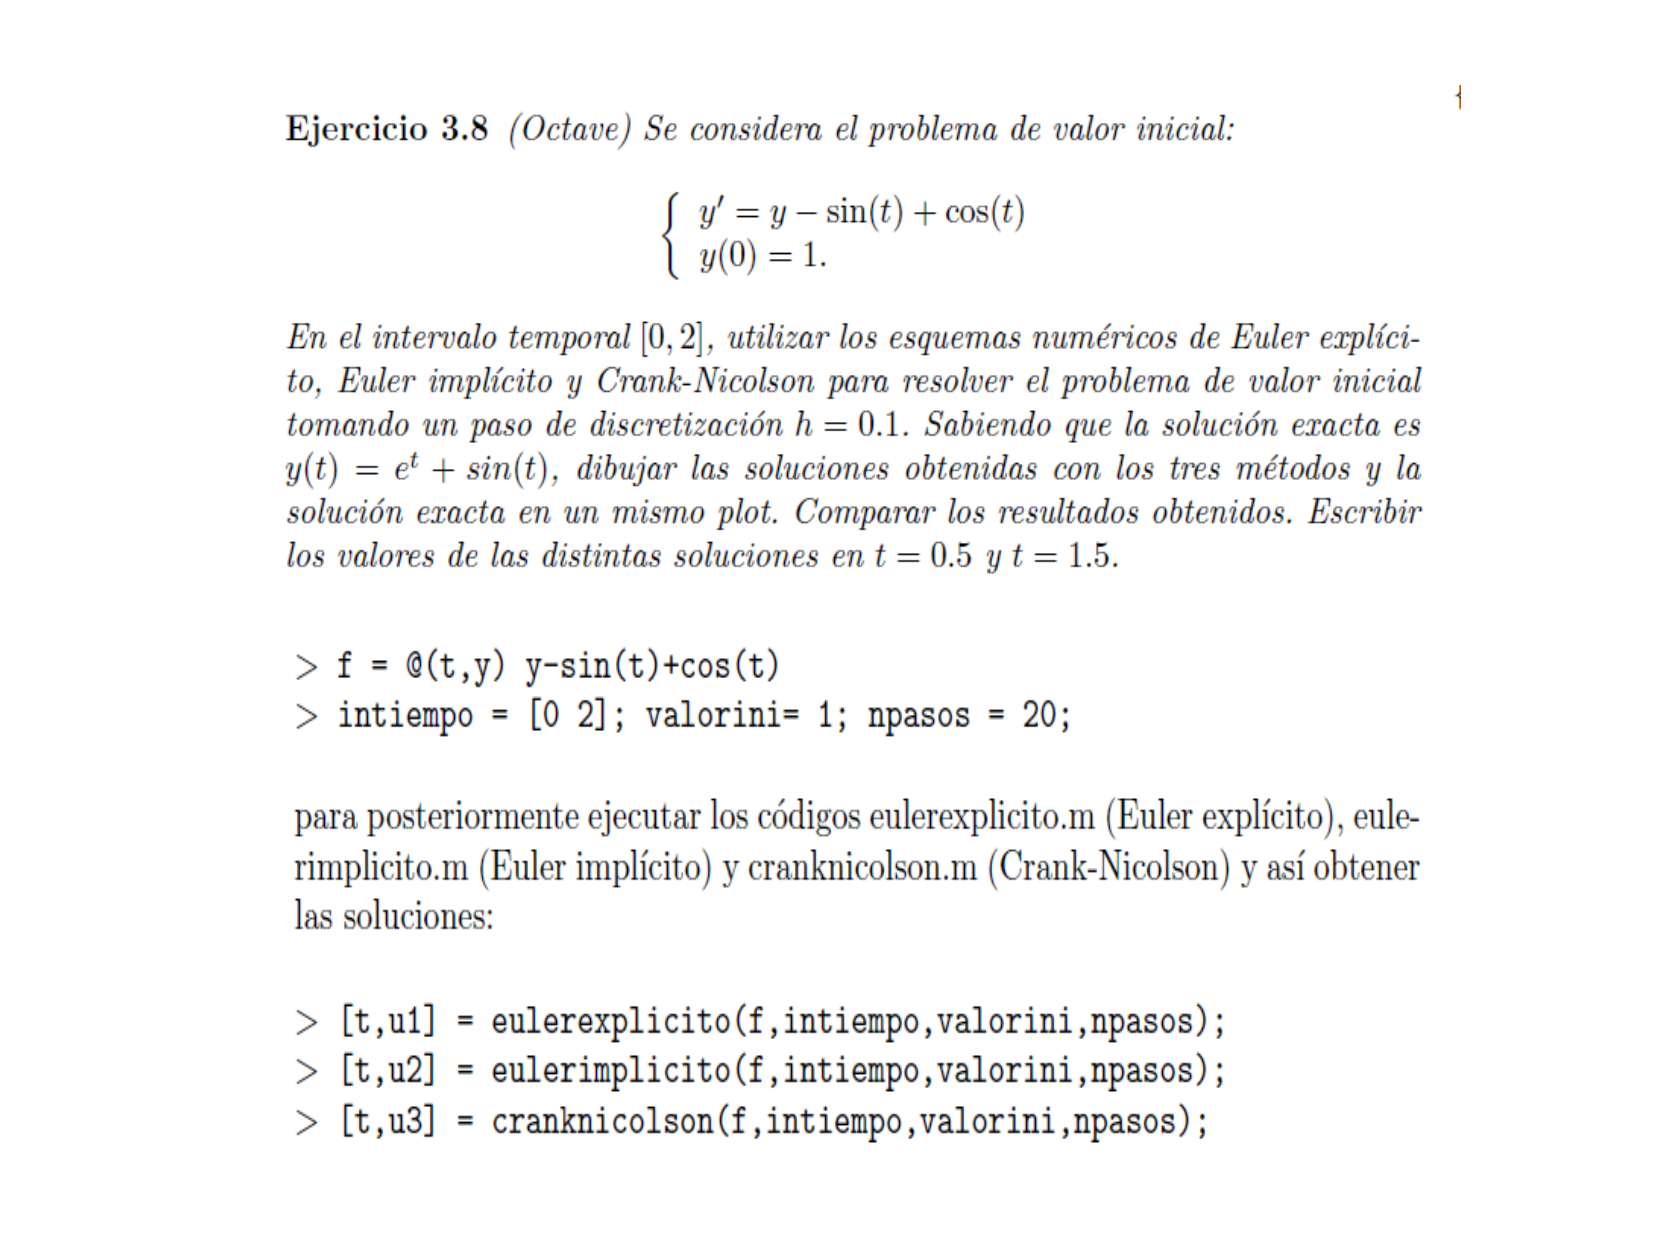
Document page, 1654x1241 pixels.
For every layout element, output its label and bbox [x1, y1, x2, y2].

picture [230, 85, 1468, 1175]
